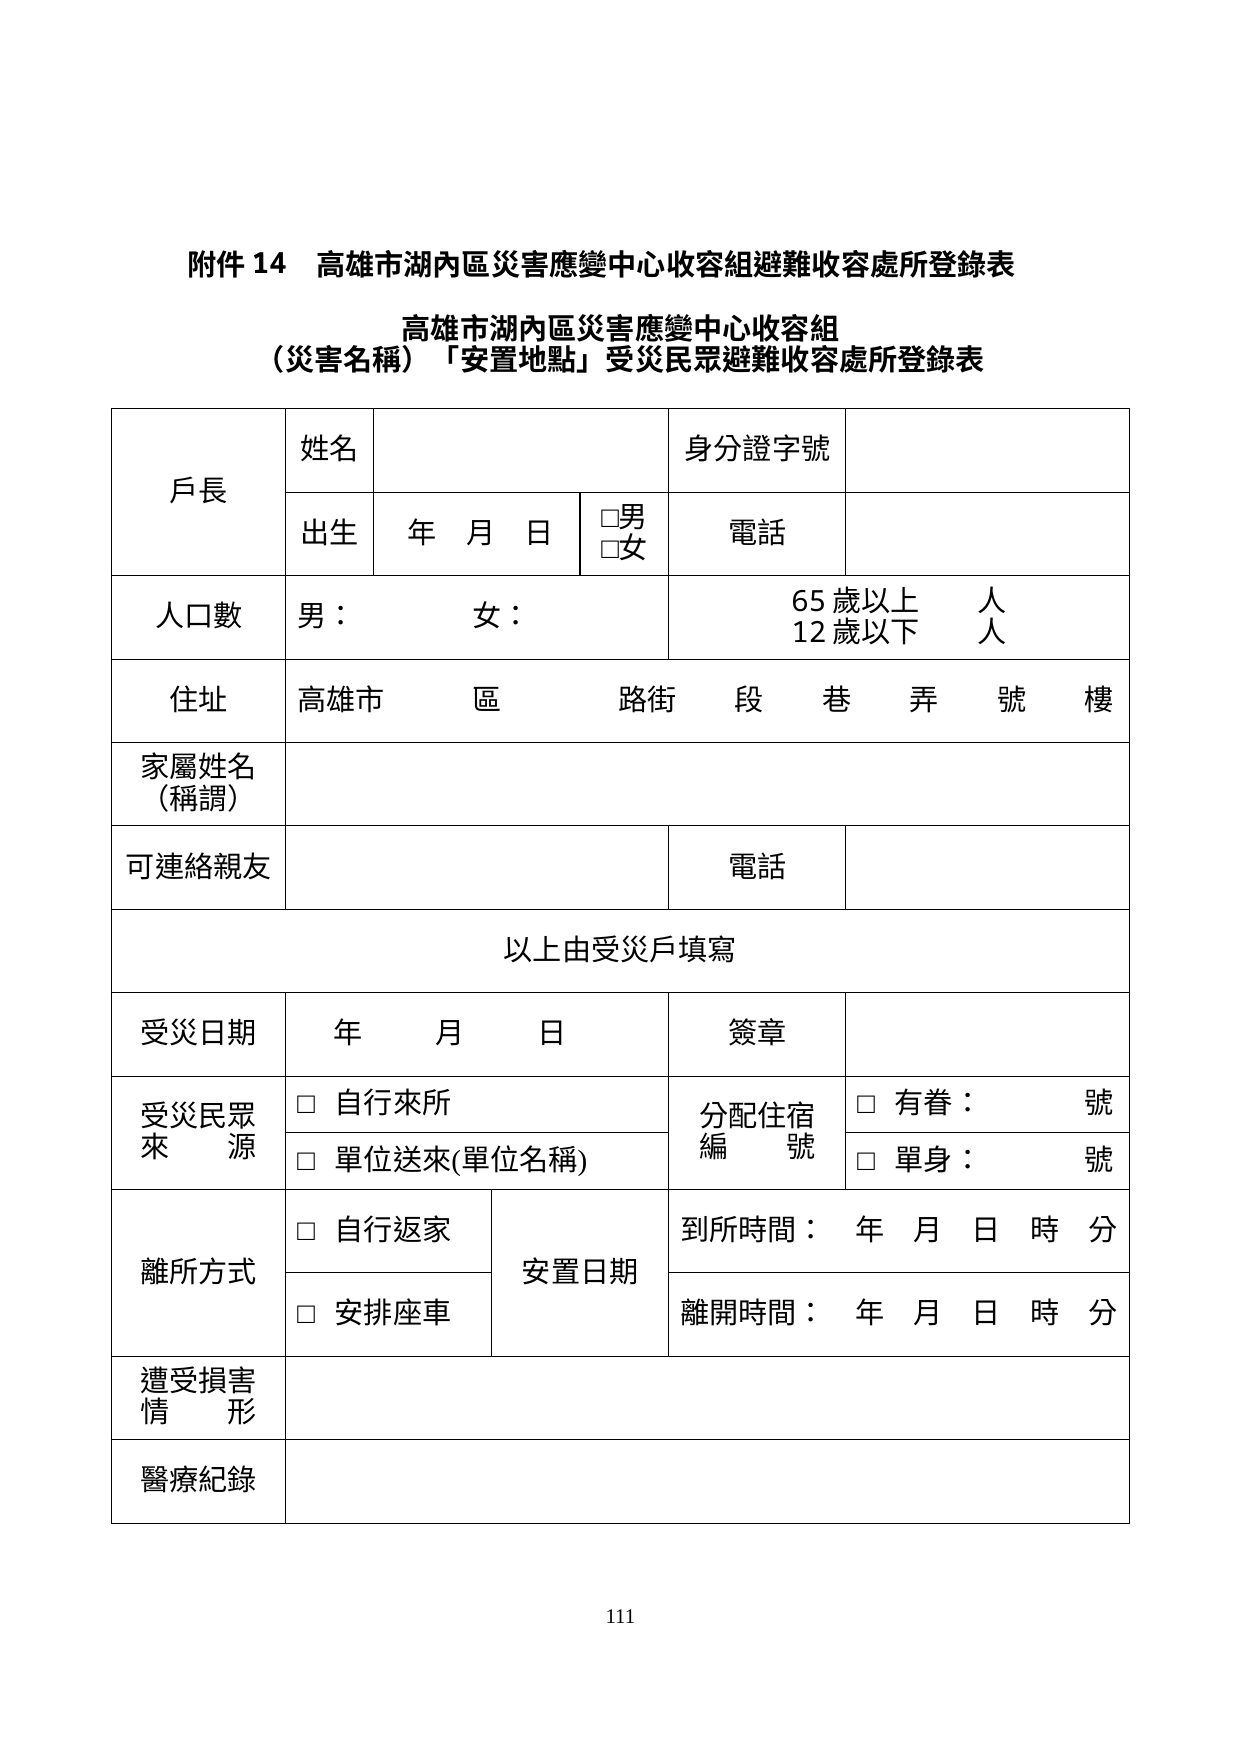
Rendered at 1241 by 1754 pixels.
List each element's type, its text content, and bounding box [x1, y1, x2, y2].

table_cell 自行返家 [286, 1190, 491, 1272]
table_cell 高雄市 區 路街 段 巷 弄 號 樓 [286, 660, 1129, 742]
table_header [846, 409, 1129, 492]
table_cell 受災民眾 來 源 [112, 1077, 285, 1189]
table_cell 以上由受災戶填寫 [112, 910, 1129, 992]
table_cell 年 月 日 [374, 493, 579, 575]
table_cell 有眷： 號 [846, 1077, 1129, 1132]
text 附件14 高雄市湖內區災害應變中心收容組避難收容處所登錄表 [187, 221, 1053, 283]
table_cell □男 □女 [581, 493, 668, 575]
table_cell [286, 1357, 1129, 1439]
table_cell 到所時間： 年 月 日 時 分 [669, 1190, 1129, 1272]
table_cell 安置日期 [492, 1190, 668, 1356]
table_cell 家屬姓名（稱謂） [112, 743, 285, 825]
table_cell 單位送來(單位名稱) [286, 1133, 668, 1189]
table_cell 男： 女： [286, 576, 668, 658]
table_header 身分證字號 [669, 409, 845, 492]
table_cell 安排座車 [286, 1273, 491, 1356]
table_cell [286, 1440, 1129, 1522]
table_cell 離開時間： 年 月 日 時 分 [669, 1273, 1129, 1356]
table_cell 65歲以上 人 12歲以下 人 [669, 576, 1129, 658]
table_cell 年 月 日 [286, 993, 668, 1076]
text （災害名稱）「安置地點」受災民眾避難收容處所登錄表 [187, 346, 1053, 377]
table_cell 遭受損害 情 形 [112, 1357, 285, 1439]
table_cell 出生 [286, 493, 373, 575]
table_cell 可連絡親友 [112, 826, 285, 909]
table_cell [846, 493, 1129, 575]
table_header [374, 409, 668, 492]
table_cell 分配住宿 編 號 [669, 1077, 845, 1189]
text 高雄市湖內區災害應變中心收容組 [187, 314, 1053, 346]
table_cell 住址 [112, 660, 285, 742]
table_cell 簽章 [669, 993, 845, 1076]
table_cell 電話 [669, 826, 845, 909]
table_cell [846, 826, 1129, 909]
table_cell 自行來所 [286, 1077, 668, 1132]
table_cell 人口數 [112, 576, 285, 658]
table_cell 受災日期 [112, 993, 285, 1076]
table_cell [846, 993, 1129, 1076]
table_cell 電話 [669, 493, 845, 575]
table_cell 離所方式 [112, 1190, 285, 1356]
table_cell 醫療紀錄 [112, 1440, 285, 1522]
table_cell [286, 826, 668, 909]
table_cell 單身： 號 [846, 1133, 1129, 1189]
table_header 姓名 [286, 409, 373, 492]
table_cell [286, 743, 1129, 825]
table_header 戶長 [112, 409, 285, 575]
